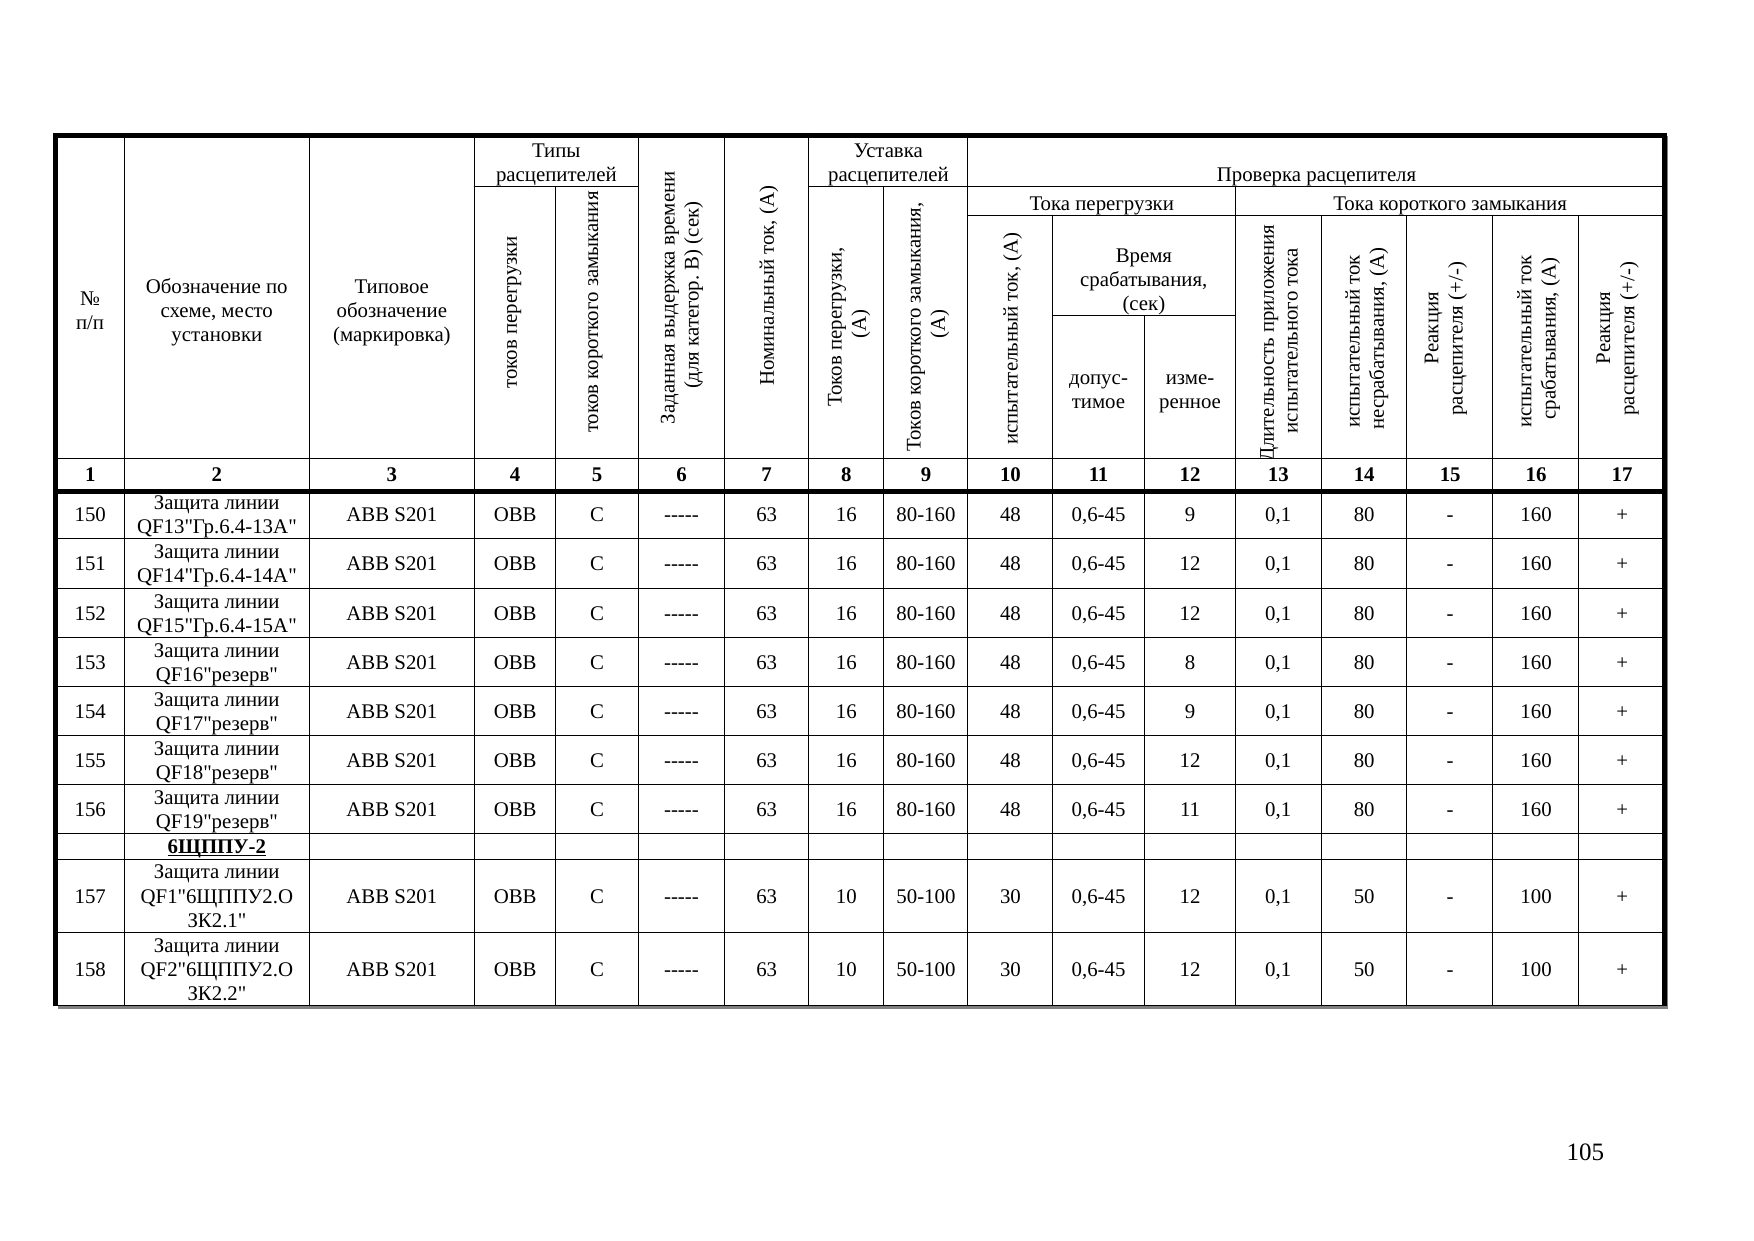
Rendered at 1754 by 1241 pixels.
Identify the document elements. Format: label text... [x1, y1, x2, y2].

table_cell 155 [58, 736, 124, 784]
table_cell Время срабатывания, (сек) [1053, 216, 1235, 315]
table_cell 16 [1493, 459, 1578, 489]
table_cell 80-160 [884, 589, 967, 637]
table_cell 63 [725, 539, 808, 587]
table_cell 63 [725, 687, 808, 735]
table_cell 80 [1322, 539, 1406, 587]
table_cell 63 [725, 736, 808, 784]
table_cell 0,1 [1236, 589, 1321, 637]
table_cell + [1579, 860, 1662, 932]
table_cell Защита линии QF18"резерв" [125, 736, 309, 784]
table_cell - [1407, 494, 1492, 538]
table_cell 50-100 [884, 860, 967, 932]
table_cell ABB S201 [310, 933, 474, 1005]
table_cell + [1579, 785, 1662, 833]
table_cell 9 [1145, 687, 1235, 735]
table_cell Тока перегрузки [968, 187, 1235, 214]
table_cell ОВВ [475, 933, 555, 1005]
table_cell [1579, 834, 1662, 858]
table_cell [639, 834, 724, 858]
table_cell Токов перегрузки, (А) [809, 187, 883, 458]
table_cell 2 [125, 459, 309, 489]
table_cell 100 [1493, 860, 1578, 932]
table_cell 16 [809, 687, 883, 735]
table_cell 16 [809, 785, 883, 833]
table_cell 0,6-45 [1053, 785, 1144, 833]
table_cell 11 [1145, 785, 1235, 833]
table_cell [725, 834, 808, 858]
table_header Заданная выдержка времени (для категор. В) (сек) [639, 138, 724, 458]
table_cell токов перегрузки [475, 187, 555, 458]
table_cell 80-160 [884, 736, 967, 784]
table_cell 11 [1053, 459, 1144, 489]
table_cell 3 [310, 459, 474, 489]
table_cell 80-160 [884, 785, 967, 833]
table_cell Реакция расцепителя (+/-) [1579, 216, 1662, 458]
table_cell [968, 834, 1052, 858]
table_cell 0,6-45 [1053, 736, 1144, 784]
table_cell 16 [809, 589, 883, 637]
table_cell 80-160 [884, 638, 967, 686]
table_cell 0,1 [1236, 539, 1321, 587]
table_cell + [1579, 736, 1662, 784]
table_cell 80-160 [884, 494, 967, 538]
table_cell ABB S201 [310, 687, 474, 735]
table_cell допус- тимое [1053, 316, 1144, 458]
table_cell ABB S201 [310, 785, 474, 833]
table_cell 48 [968, 539, 1052, 587]
table_cell 160 [1493, 736, 1578, 784]
table_cell 160 [1493, 494, 1578, 538]
table_cell + [1579, 687, 1662, 735]
table_cell - [1407, 589, 1492, 637]
table_cell 48 [968, 736, 1052, 784]
table_cell ----- [639, 638, 724, 686]
table_cell 12 [1145, 736, 1235, 784]
table_cell 16 [809, 736, 883, 784]
table_cell 160 [1493, 785, 1578, 833]
table_cell 50-100 [884, 933, 967, 1005]
table_cell 14 [1322, 459, 1406, 489]
table_cell ABB S201 [310, 736, 474, 784]
table_cell ОВВ [475, 736, 555, 784]
table_cell 80 [1322, 736, 1406, 784]
table_cell - [1407, 638, 1492, 686]
table_cell Защита линии QF1"6ЩППУ2.ОЗК2.1" [125, 860, 309, 932]
table_cell 152 [58, 589, 124, 637]
table_cell 48 [968, 785, 1052, 833]
table_cell 160 [1493, 589, 1578, 637]
table_cell Защита линии QF17"резерв" [125, 687, 309, 735]
table_header Номинальный ток, (А) [725, 138, 808, 458]
table_cell 0,6-45 [1053, 494, 1144, 538]
table_cell 63 [725, 933, 808, 1005]
table_cell 0,1 [1236, 494, 1321, 538]
table_cell Реакция расцепителя (+/-) [1407, 216, 1492, 458]
table_cell 0,1 [1236, 860, 1321, 932]
table_cell 80 [1322, 589, 1406, 637]
table_cell [475, 834, 555, 858]
table_header Типовое обозначение (маркировка) [310, 138, 474, 458]
table_cell 8 [1145, 638, 1235, 686]
table_cell 50 [1322, 933, 1406, 1005]
table_cell [1322, 834, 1406, 858]
table_cell 0,6-45 [1053, 860, 1144, 932]
table_cell Защита линии QF2"6ЩППУ2.ОЗК2.2" [125, 933, 309, 1005]
table_cell ----- [639, 539, 724, 587]
table_cell + [1579, 539, 1662, 587]
table_cell 0,6-45 [1053, 638, 1144, 686]
table_cell 158 [58, 933, 124, 1005]
table_cell ----- [639, 589, 724, 637]
table_cell + [1579, 589, 1662, 637]
table_cell Защита линии QF14"Гр.6.4-14А" [125, 539, 309, 587]
table_cell 48 [968, 494, 1052, 538]
table_cell 7 [725, 459, 808, 489]
table_cell 80 [1322, 638, 1406, 686]
table_cell C [556, 589, 638, 637]
table_cell 16 [809, 494, 883, 538]
table_cell [1145, 834, 1235, 858]
table_cell 12 [1145, 459, 1235, 489]
table_cell 156 [58, 785, 124, 833]
table_cell 80 [1322, 785, 1406, 833]
table_cell - [1407, 785, 1492, 833]
table_cell ----- [639, 785, 724, 833]
table_cell [58, 834, 124, 858]
table_cell 63 [725, 860, 808, 932]
table_cell 63 [725, 494, 808, 538]
table_cell 15 [1407, 459, 1492, 489]
table_cell 30 [968, 933, 1052, 1005]
table_cell 9 [1145, 494, 1235, 538]
table_cell 5 [556, 459, 638, 489]
table_cell - [1407, 687, 1492, 735]
table_cell 63 [725, 785, 808, 833]
table_cell - [1407, 933, 1492, 1005]
table_cell ----- [639, 933, 724, 1005]
table_header Типы расцепителей [475, 138, 638, 186]
table_cell [556, 834, 638, 858]
table_cell 63 [725, 638, 808, 686]
table_cell 4 [475, 459, 555, 489]
table_cell - [1407, 736, 1492, 784]
table_cell ABB S201 [310, 494, 474, 538]
table_cell ABB S201 [310, 860, 474, 932]
table_header Обозначение по схеме, место установки [125, 138, 309, 458]
table_cell + [1579, 933, 1662, 1005]
table_cell ----- [639, 494, 724, 538]
table_cell 12 [1145, 539, 1235, 587]
table_cell 48 [968, 638, 1052, 686]
table_cell [1236, 834, 1321, 858]
table_cell 17 [1579, 459, 1662, 489]
table_cell 0,1 [1236, 736, 1321, 784]
table_cell 6 [639, 459, 724, 489]
table_cell ----- [639, 860, 724, 932]
table_cell ОВВ [475, 687, 555, 735]
table_cell [1407, 834, 1492, 858]
table_cell ABB S201 [310, 589, 474, 637]
table_cell 0,6-45 [1053, 687, 1144, 735]
table_cell 63 [725, 589, 808, 637]
table_cell 0,1 [1236, 638, 1321, 686]
table_cell 150 [58, 494, 124, 538]
table_cell 151 [58, 539, 124, 587]
table_cell Защита линии QF19"резерв" [125, 785, 309, 833]
table_cell C [556, 539, 638, 587]
table_cell 0,1 [1236, 687, 1321, 735]
table_cell 13 [1236, 459, 1321, 489]
table_cell C [556, 736, 638, 784]
table_cell Длительность приложения испытательного тока [1236, 216, 1321, 458]
table_cell 30 [968, 860, 1052, 932]
table_cell [809, 834, 883, 858]
table_cell Тока короткого замыкания [1236, 187, 1662, 214]
table_cell 80 [1322, 687, 1406, 735]
table_cell 154 [58, 687, 124, 735]
table_cell 80-160 [884, 539, 967, 587]
table_cell ОВВ [475, 785, 555, 833]
table_header № п/п [58, 138, 124, 458]
table_cell Токов короткого замыкания, (А) [884, 187, 967, 458]
table_cell 12 [1145, 589, 1235, 637]
table_cell C [556, 638, 638, 686]
table_cell 0,1 [1236, 933, 1321, 1005]
table_cell испытательный ток несрабатывания, (А) [1322, 216, 1406, 458]
table_cell 100 [1493, 933, 1578, 1005]
table_cell 12 [1145, 860, 1235, 932]
table_cell 10 [968, 459, 1052, 489]
table_cell C [556, 860, 638, 932]
table_header Проверка расцепителя [968, 138, 1662, 186]
table_cell C [556, 687, 638, 735]
table_cell 80-160 [884, 687, 967, 735]
table_cell ОВВ [475, 860, 555, 932]
table_cell изме- ренное [1145, 316, 1235, 458]
table_cell 48 [968, 687, 1052, 735]
table_cell ABB S201 [310, 539, 474, 587]
table_cell 16 [809, 638, 883, 686]
table_cell токов короткого замыкания [556, 187, 638, 458]
table_cell 6ЩППУ-2 [125, 834, 309, 858]
table_cell Защита линии QF16"резерв" [125, 638, 309, 686]
table_cell 10 [809, 860, 883, 932]
table_header Уставка расцепителей [809, 138, 967, 186]
table_cell 0,6-45 [1053, 933, 1144, 1005]
table_cell + [1579, 638, 1662, 686]
table_cell 80 [1322, 494, 1406, 538]
table_cell Защита линии QF13"Гр.6.4-13А" [125, 494, 309, 538]
table_cell 50 [1322, 860, 1406, 932]
table_cell C [556, 494, 638, 538]
table_cell 8 [809, 459, 883, 489]
table_cell 153 [58, 638, 124, 686]
table_cell Защита линии QF15"Гр.6.4-15А" [125, 589, 309, 637]
table_cell + [1579, 494, 1662, 538]
table_cell 0,6-45 [1053, 589, 1144, 637]
table_cell 48 [968, 589, 1052, 637]
table_cell ----- [639, 687, 724, 735]
table_cell 9 [884, 459, 967, 489]
table_cell ОВВ [475, 494, 555, 538]
table_cell ОВВ [475, 589, 555, 637]
table_cell 16 [809, 539, 883, 587]
table_cell - [1407, 860, 1492, 932]
table_cell 1 [58, 459, 124, 489]
table_cell [1493, 834, 1578, 858]
table_cell 160 [1493, 539, 1578, 587]
table_cell 0,6-45 [1053, 539, 1144, 587]
table_cell 157 [58, 860, 124, 932]
table_cell ABB S201 [310, 638, 474, 686]
table_cell 10 [809, 933, 883, 1005]
table_cell испытательный ток срабатывания, (А) [1493, 216, 1578, 458]
table_cell испытательный ток, (А) [968, 216, 1052, 458]
table_cell ОВВ [475, 539, 555, 587]
table_cell - [1407, 539, 1492, 587]
table_cell [1053, 834, 1144, 858]
table_cell 160 [1493, 638, 1578, 686]
table_cell ----- [639, 736, 724, 784]
table_cell [884, 834, 967, 858]
table_cell 0,1 [1236, 785, 1321, 833]
table_cell ОВВ [475, 638, 555, 686]
table_cell [310, 834, 474, 858]
table_cell 160 [1493, 687, 1578, 735]
table_cell C [556, 933, 638, 1005]
table_cell 12 [1145, 933, 1235, 1005]
table_cell C [556, 785, 638, 833]
